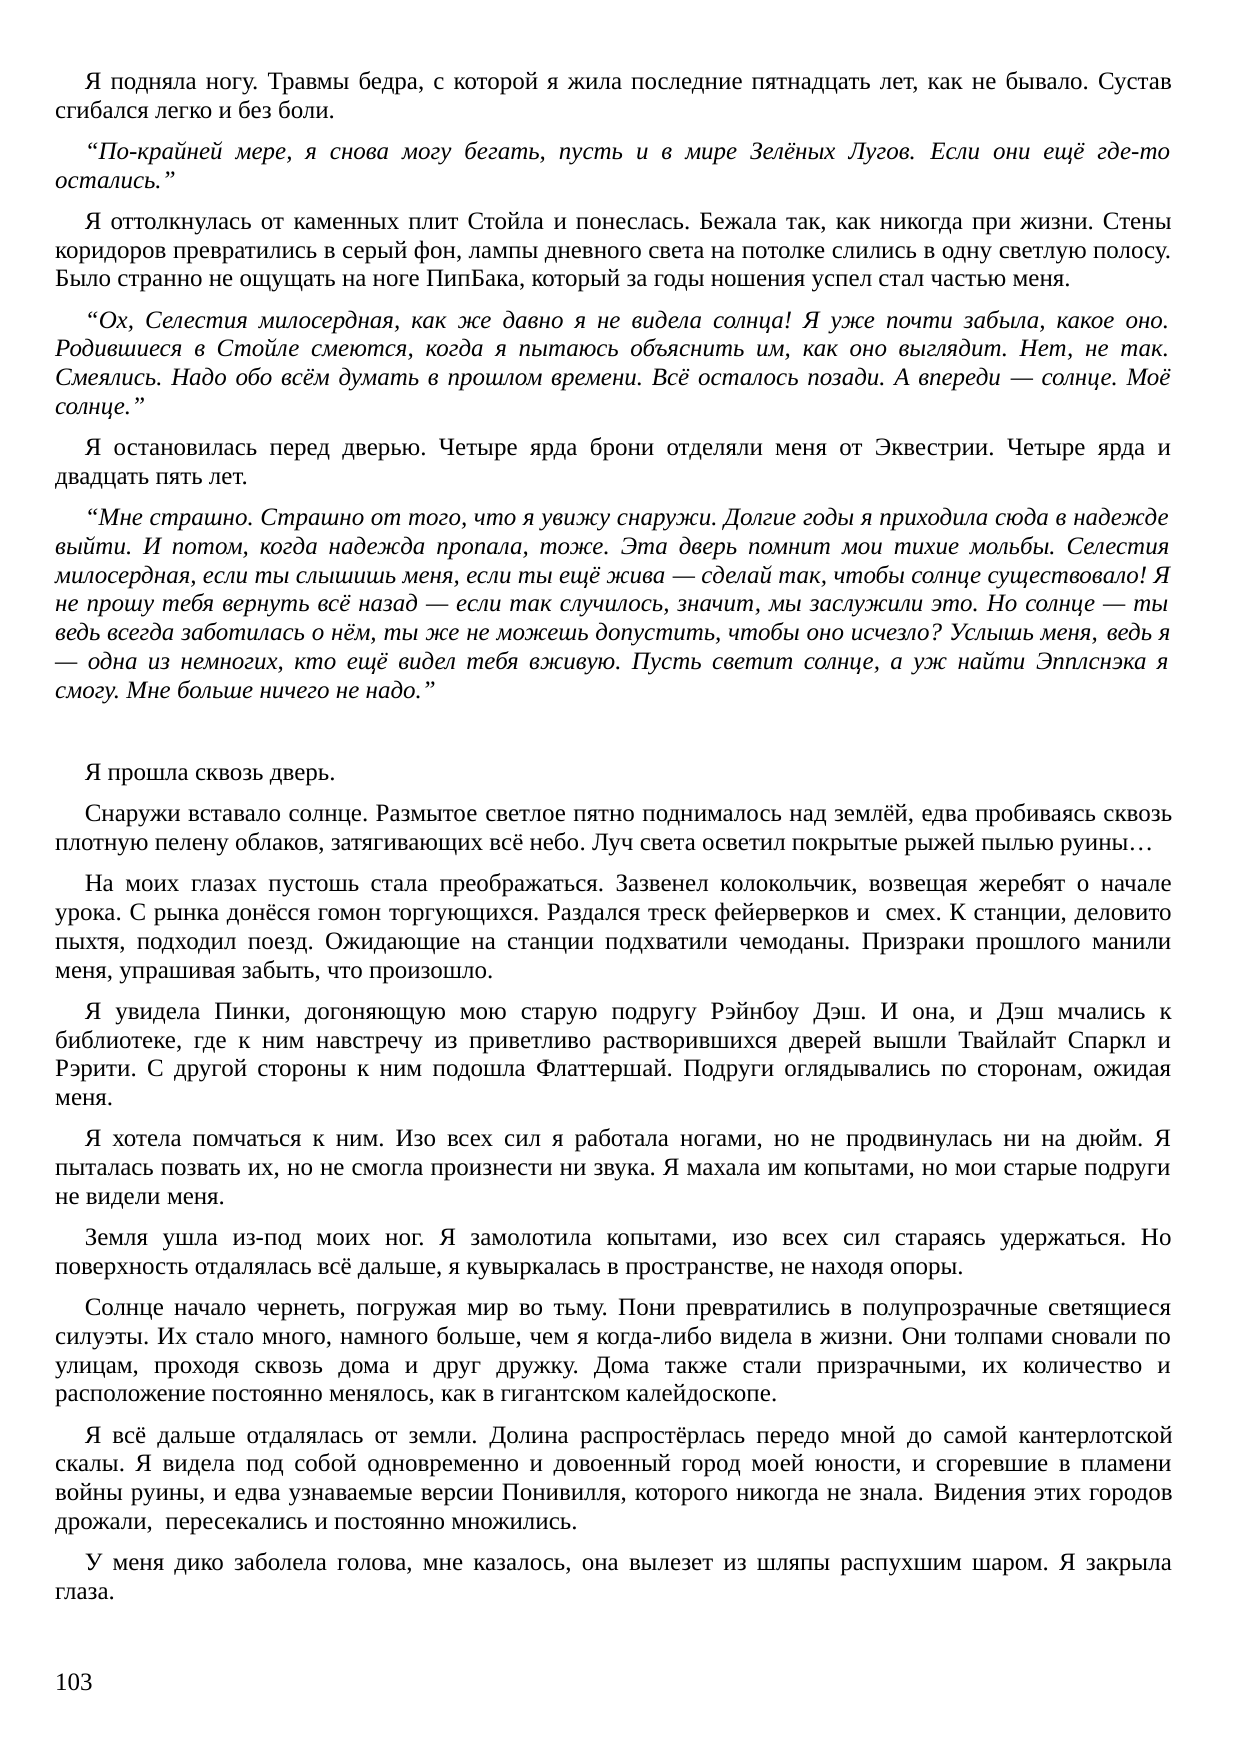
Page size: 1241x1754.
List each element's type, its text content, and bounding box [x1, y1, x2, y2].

text Я подняла ногу. Травмы бедра, с которой я жила последние пятнадцать лет, как не бывало. Сустав сгибался легко и без боли. [55, 66, 1173, 123]
text На моих глазах пустошь стала преображаться. Зазвенел колокольчик, возвещая жеребят о начале урока. С рынка донёсся гомон торгующихся. Раздался треск фейерверков и смех. К станции, деловито пыхтя, подходил поезд. Ожидающие на станции подхватили чемоданы. Призраки прошлого манили меня, упрашивая забыть, что произошло. [55, 868, 1173, 983]
text Я оттолкнулась от каменных плит Стойла и понеслась. Бежала так, как никогда при жизни. Стены коридоров превратились в серый фон, лампы дневного света на потолке слились в одну светлую полосу. Было странно не ощущать на ноге ПипБака, который за годы ношения успел стал частью меня. [55, 206, 1173, 292]
text “По-крайней мере, я снова могу бегать, пусть и в мире Зелёных Лугов. Если они ещё где-то остались.” [55, 136, 1173, 193]
text У меня дико заболела голова, мне казалось, она вылезет из шляпы распухшим шаром. Я закрыла глаза. [55, 1547, 1173, 1605]
text Я остановилась перед дверью. Четыре ярда брони отделяли меня от Эквестрии. Четыре ярда и двадцать пять лет. [55, 432, 1173, 490]
text Я хотела помчаться к ним. Изо всех сил я работала ногами, но не продвинулась ни на дюйм. Я пыталась позвать их, но не смогла произнести ни звука. Я махала им копытами, но мои старые подруги не видели меня. [55, 1123, 1173, 1210]
text Солнце начало чернеть, погружая мир во тьму. Пони превратились в полупрозрачные светящиеся силуэты. Их стало много, намного больше, чем я когда-либо видела в жизни. Они толпами сновали по улицам, проходя сквозь дома и друг дружку. Дома также стали призрачными, их количество и расположение постоянно менялось, как в гигантском калейдоскопе. [55, 1292, 1173, 1407]
text Я увидела Пинки, догоняющую мою старую подругу Рэйнбоу Дэш. И она, и Дэш мчались к библиотеке, где к ним навстречу из приветливо растворившихся дверей вышли Твайлайт Спаркл и Рэрити. С другой стороны к ним подошла Флаттершай. Подруги оглядывались по сторонам, ожидая меня. [55, 996, 1173, 1111]
text Земля ушла из-под моих ног. Я замолотила копытами, изо всех сил стараясь удержаться. Но поверхность отдалялась всё дальше, я кувыркалась в пространстве, не находя опоры. [55, 1222, 1173, 1280]
text “Ох, Селестия милосердная, как же давно я не видела солнца! Я уже почти забыла, какое оно. Родившиеся в Стойле смеются, когда я пытаюсь объяснить им, как оно выглядит. Нет, не так. Смеялись. Надо обо всём думать в прошлом времени. Всё осталось позади. А впереди — солнце. Моё солнце.” [55, 305, 1173, 420]
text Снаружи вставало солнце. Размытое светлое пятно поднималось над землёй, едва пробиваясь сквозь плотную пелену облаков, затягивающих всё небо. Луч света осветил покрытые рыжей пылью руины… [55, 798, 1173, 856]
text “Мне страшно. Страшно от того, что я увижу снаружи. Долгие годы я приходила сюда в надежде выйти. И потом, когда надежда пропала, тоже. Эта дверь помнит мои тихие мольбы. Селестия милосердная, если ты слышишь меня, если ты ещё жива — сделай так, чтобы солнце существовало! Я не прошу тебя вернуть всё назад — если так случилось, значит, мы заслужили это. Но солнце — ты ведь всегда заботилась о нём, ты же не можешь допустить, чтобы оно исчезло? Услышь меня, ведь я — одна из немногих, кто ещё видел тебя вживую. Пусть светит солнце, а уж найти Эпплснэка я смогу. Мне больше ничего не надо.” [55, 502, 1173, 703]
text Я прошла сквозь дверь. [55, 757, 1173, 786]
text Я всё дальше отдалялась от земли. Долина распростёрлась передо мной до самой кантерлотской скалы. Я видела под собой одновременно и довоенный город моей юности, и сгоревшие в пламени войны руины, и едва узнаваемые версии Понивилля, которого никогда не знала. Видения этих городов дрожали, пересекались и постоянно множились. [55, 1420, 1173, 1535]
